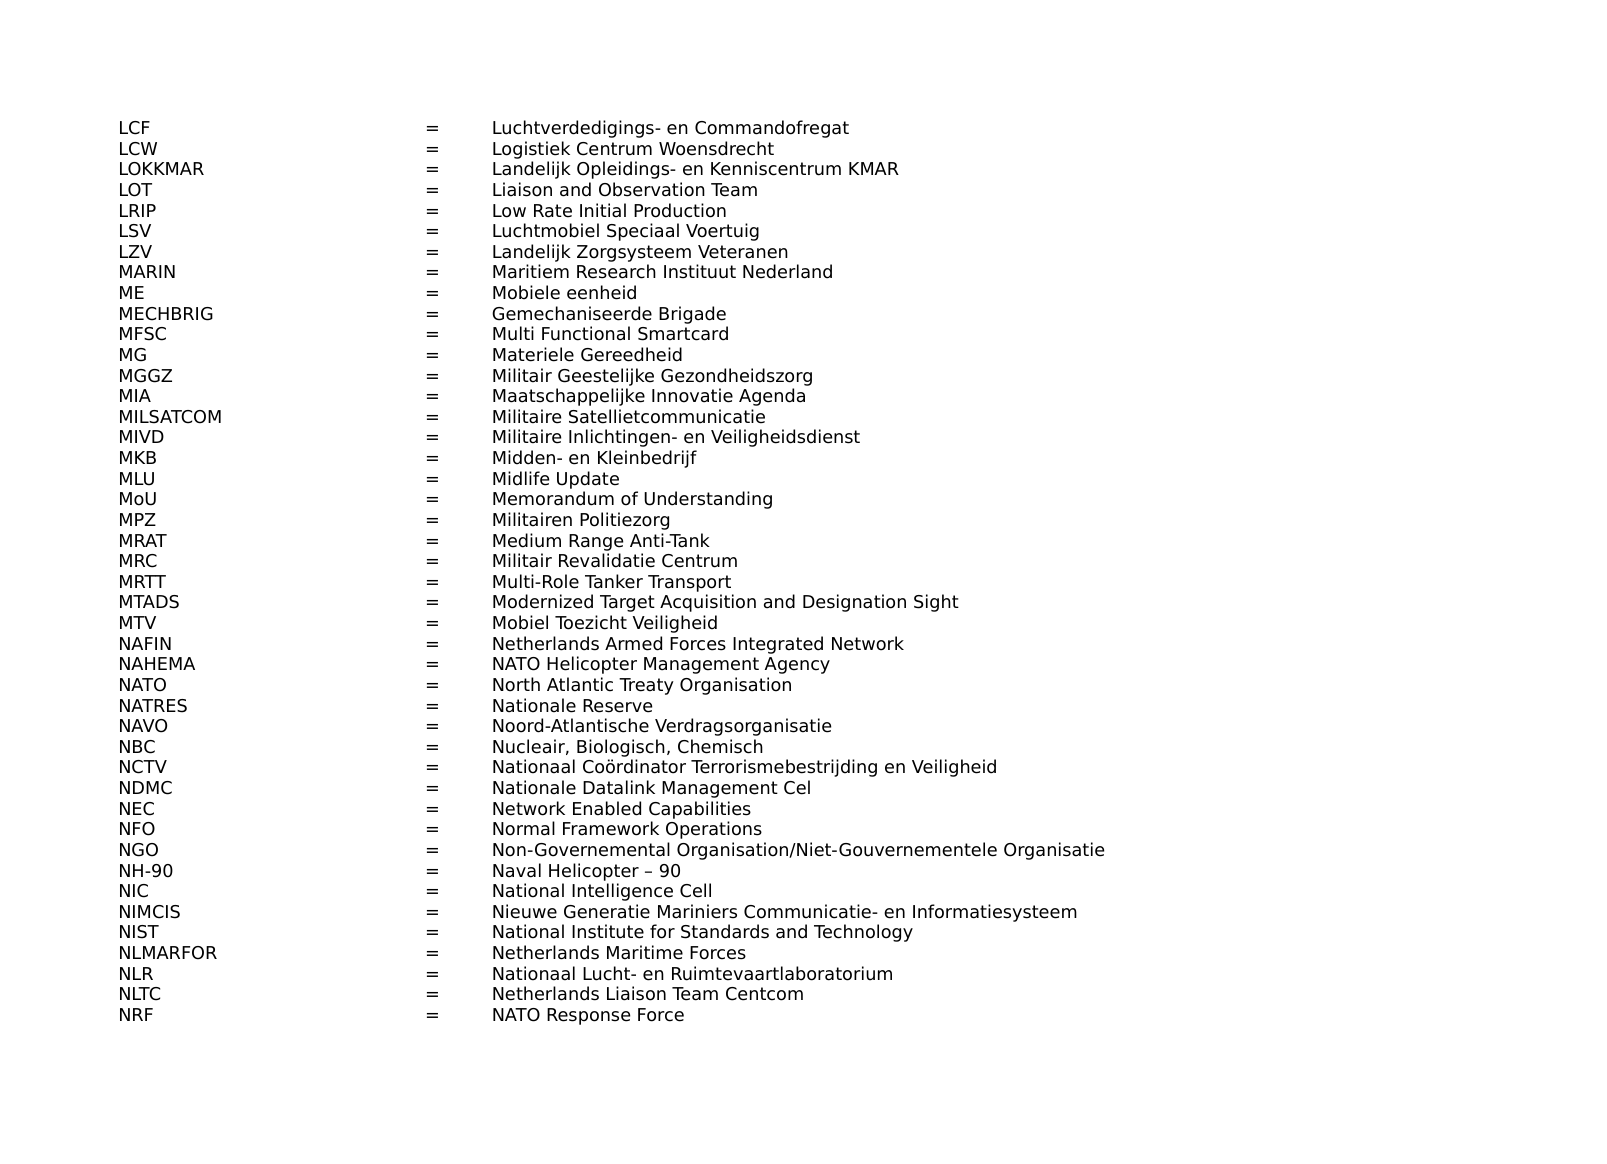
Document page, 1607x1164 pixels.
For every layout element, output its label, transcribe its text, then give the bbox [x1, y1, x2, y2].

table_cell = [419, 283, 486, 304]
table_cell Nationale Datalink Management Cel [486, 778, 1488, 799]
table_cell = [419, 819, 486, 840]
table_cell = [419, 345, 486, 366]
table_cell = [419, 118, 486, 139]
table_cell = [419, 799, 486, 819]
table_cell = [419, 139, 486, 159]
table_cell = [419, 180, 486, 201]
table_cell Militaire Satellietcommunicatie [486, 407, 1488, 427]
table_cell NEC [118, 799, 419, 819]
table_cell Militairen Politiezorg [486, 510, 1488, 531]
table_cell NIMCIS [118, 902, 419, 922]
table_cell = [419, 572, 486, 592]
table_cell = [419, 469, 486, 489]
table_cell = [419, 201, 486, 221]
table_cell National Intelligence Cell [486, 881, 1488, 902]
table_cell Noord-Atlantische Verdragsorganisatie [486, 716, 1488, 737]
table_cell LSV [118, 221, 419, 242]
table_cell = [419, 923, 486, 943]
table_cell Maritiem Research Instituut Nederland [486, 263, 1488, 283]
table_cell NFO [118, 819, 419, 840]
table_cell = [419, 448, 486, 469]
table_cell = [419, 221, 486, 242]
table_cell = [419, 778, 486, 799]
table_cell Medium Range Anti-Tank [486, 531, 1488, 551]
table_cell NAFIN [118, 634, 419, 654]
table_cell = [419, 984, 486, 1005]
table_cell MECHBRIG [118, 304, 419, 324]
table_cell Liaison and Observation Team [486, 180, 1488, 201]
table_cell LOT [118, 180, 419, 201]
table_cell Midden- en Kleinbedrijf [486, 448, 1488, 469]
table_cell Materiele Gereedheid [486, 345, 1488, 366]
table_cell = [419, 716, 486, 737]
table_cell Logistiek Centrum Woensdrecht [486, 139, 1488, 159]
table_cell Midlife Update [486, 469, 1488, 489]
table_cell Netherlands Maritime Forces [486, 943, 1488, 964]
table_cell Memorandum of Understanding [486, 489, 1488, 510]
table_cell Non-Governemental Organisation/Niet-Gouvernementele Organisatie [486, 840, 1488, 861]
table_cell Luchtmobiel Speciaal Voertuig [486, 221, 1488, 242]
table_cell = [419, 737, 486, 757]
table_cell NATO Helicopter Management Agency [486, 654, 1488, 675]
table_cell Nieuwe Generatie Mariniers Communicatie- en Informatiesysteem [486, 902, 1488, 922]
table_cell Militaire Inlichtingen- en Veiligheidsdienst [486, 428, 1488, 448]
table_cell NBC [118, 737, 419, 757]
table_cell NRF [118, 1005, 419, 1026]
table_cell = [419, 386, 486, 407]
table_cell = [419, 159, 486, 180]
table_cell MTV [118, 613, 419, 634]
table_cell Militair Geestelijke Gezondheidszorg [486, 366, 1488, 386]
table_cell NATO [118, 675, 419, 696]
table_cell MG [118, 345, 419, 366]
table_cell MARIN [118, 263, 419, 283]
table_cell Nationaal Coördinator Terrorismebestrijding en Veiligheid [486, 758, 1488, 778]
table_cell NATRES [118, 696, 419, 716]
table_cell NAVO [118, 716, 419, 737]
table_cell National Institute for Standards and Technology [486, 923, 1488, 943]
table_cell LOKKMAR [118, 159, 419, 180]
table_cell Mobiel Toezicht Veiligheid [486, 613, 1488, 634]
table_cell Gemechaniseerde Brigade [486, 304, 1488, 324]
table_cell Nationaal Lucht- en Ruimtevaartlaboratorium [486, 964, 1488, 984]
table_cell MKB [118, 448, 419, 469]
table_cell MoU [118, 489, 419, 510]
table_cell NATO Response Force [486, 1005, 1488, 1026]
table_cell = [419, 902, 486, 922]
table_cell NCTV [118, 758, 419, 778]
table_cell NAHEMA [118, 654, 419, 675]
table_cell Netherlands Armed Forces Integrated Network [486, 634, 1488, 654]
table_cell Multi-Role Tanker Transport [486, 572, 1488, 592]
table_cell Low Rate Initial Production [486, 201, 1488, 221]
table_cell = [419, 881, 486, 902]
table_cell NH-90 [118, 861, 419, 881]
table_cell = [419, 964, 486, 984]
table_cell ME [118, 283, 419, 304]
table_cell = [419, 551, 486, 572]
table_cell Militair Revalidatie Centrum [486, 551, 1488, 572]
table_cell = [419, 758, 486, 778]
table_cell Netherlands Liaison Team Centcom [486, 984, 1488, 1005]
table_cell MPZ [118, 510, 419, 531]
table_cell Mobiele eenheid [486, 283, 1488, 304]
table_cell = [419, 428, 486, 448]
table_cell = [419, 675, 486, 696]
table_cell Modernized Target Acquisition and Designation Sight [486, 593, 1488, 613]
table_cell = [419, 840, 486, 861]
table_cell NDMC [118, 778, 419, 799]
table_cell = [419, 531, 486, 551]
table_cell LCF [118, 118, 419, 139]
table_cell Nucleair, Biologisch, Chemisch [486, 737, 1488, 757]
table_cell MILSATCOM [118, 407, 419, 427]
table_cell = [419, 613, 486, 634]
table_cell MTADS [118, 593, 419, 613]
table_cell NGO [118, 840, 419, 861]
table_cell Multi Functional Smartcard [486, 324, 1488, 345]
table_cell = [419, 654, 486, 675]
table_cell NLTC [118, 984, 419, 1005]
table_cell Naval Helicopter – 90 [486, 861, 1488, 881]
table_cell = [419, 407, 486, 427]
table_cell Nationale Reserve [486, 696, 1488, 716]
table_cell MRC [118, 551, 419, 572]
table_cell = [419, 510, 486, 531]
table_cell NIC [118, 881, 419, 902]
table_cell NIST [118, 923, 419, 943]
table_cell LRIP [118, 201, 419, 221]
table_cell LZV [118, 242, 419, 262]
table_cell = [419, 304, 486, 324]
table_cell MFSC [118, 324, 419, 345]
table_cell = [419, 696, 486, 716]
table_cell MRAT [118, 531, 419, 551]
table_cell Maatschappelijke Innovatie Agenda [486, 386, 1488, 407]
table_cell = [419, 242, 486, 262]
table_cell = [419, 634, 486, 654]
table_cell = [419, 861, 486, 881]
table_cell MIA [118, 386, 419, 407]
table_cell MLU [118, 469, 419, 489]
table_cell = [419, 943, 486, 964]
table_cell Landelijk Zorgsysteem Veteranen [486, 242, 1488, 262]
table_cell Network Enabled Capabilities [486, 799, 1488, 819]
table_cell = [419, 324, 486, 345]
table_cell = [419, 489, 486, 510]
table_cell Luchtverdedigings- en Commandofregat [486, 118, 1488, 139]
table_cell NLR [118, 964, 419, 984]
table_cell LCW [118, 139, 419, 159]
table_cell North Atlantic Treaty Organisation [486, 675, 1488, 696]
table_cell = [419, 263, 486, 283]
table_cell = [419, 593, 486, 613]
table_cell MIVD [118, 428, 419, 448]
table_cell Normal Framework Operations [486, 819, 1488, 840]
table_cell = [419, 366, 486, 386]
table_cell MGGZ [118, 366, 419, 386]
table_cell Landelijk Opleidings- en Kenniscentrum KMAR [486, 159, 1488, 180]
table_cell = [419, 1005, 486, 1026]
table_cell NLMARFOR [118, 943, 419, 964]
table_cell MRTT [118, 572, 419, 592]
